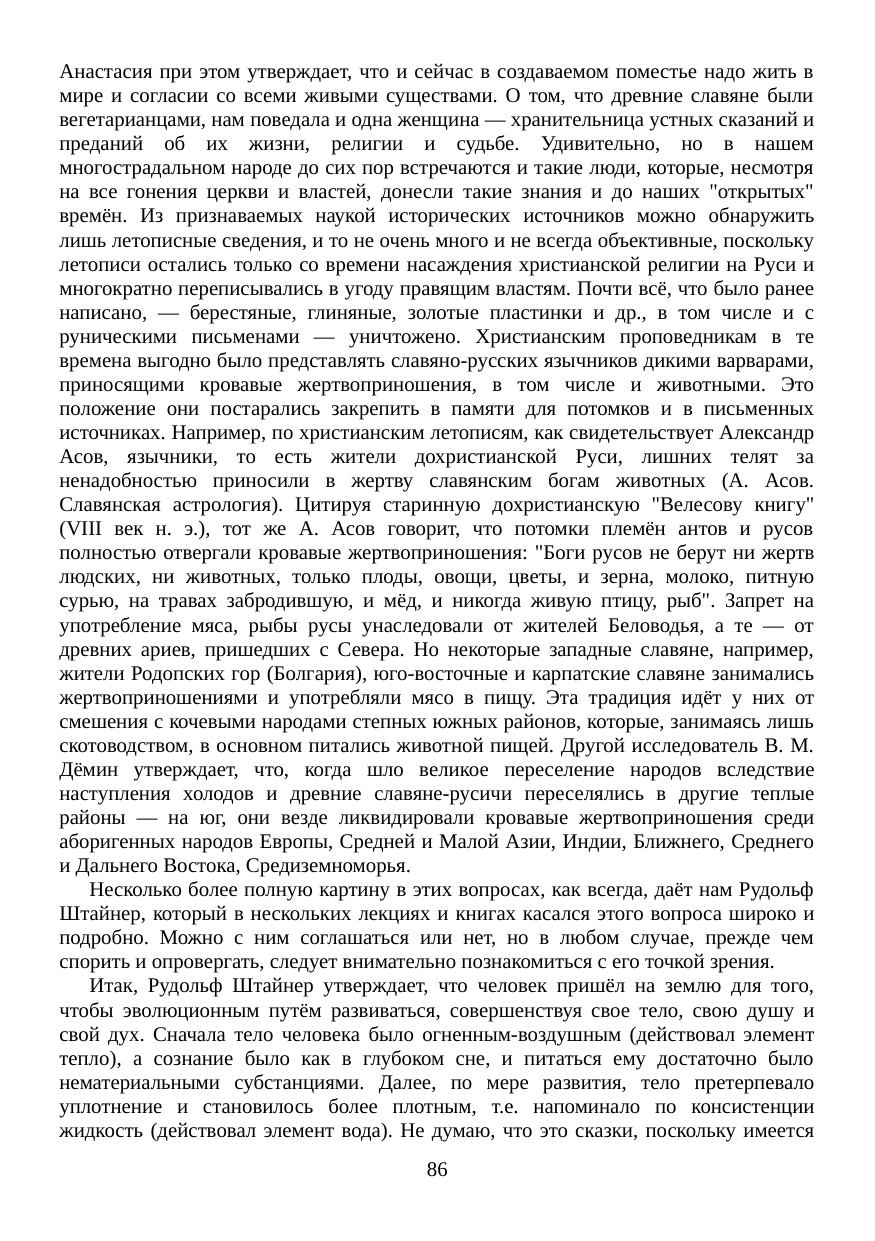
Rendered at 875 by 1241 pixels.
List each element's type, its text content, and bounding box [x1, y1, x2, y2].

text Несколько более полную картину в этих вопросах, как всегда, даёт нам Рудольф Штайнер, который в нескольких лекциях и книгах касался этого вопроса широко и подробно. Можно с ним соглашаться или нет, но в любом случае, прежде чем спорить и опровергать, следует внимательно познакомиться с его точкой зрения. [59, 877, 815, 973]
text Анастасия при этом утверждает, что и сейчас в создаваемом поместье надо жить в мире и согласии со всеми живыми существами. О том, что древние славяне были вегетарианцами, нам поведала и одна женщина — хранительница устных сказаний и преданий об их жизни, религии и судьбе. Удивительно, но в нашем многострадальном народе до сих пор встречаются и такие люди, которые, несмотря на все гонения церкви и властей, донесли такие знания и до наших "открытых" времён. Из признаваемых наукой исторических источников можно обнаружить лишь летописные сведения, и то не очень много и не всегда объективные, поскольку летописи остались только со времени насаждения христианской религии на Руси и многократно переписывались в угоду правящим властям. Почти всё, что было ранее написано, — берестяные, глиняные, золотые пластинки и др., в том числе и с руническими письменами — уничтожено. Христианским проповедникам в те времена выгодно было представлять славяно-русских язычников дикими варварами, приносящими кровавые жертвоприношения, в том числе и животными. Это положение они постарались закрепить в памяти для потомков и в письменных источниках. Например, по христианским летописям, как свидетельствует Александр Асов, язычники, то есть жители дохристианской Руси, лишних телят за ненадобностью приносили в жертву славянским богам животных (А. Асов. Славянская астрология). Цитируя старинную дохристианскую "Велесову книгу" (VIII век н. э.), тот же А. Асов говорит, что потомки племён антов и русов полностью отвергали кровавые жертвоприношения: "Боги русов не берут ни жертв людских, ни животных, только плоды, овощи, цветы, и зерна, молоко, питную сурью, на травах забродившую, и мёд, и никогда живую птицу, рыб". Запрет на употребление мяса, рыбы русы унаследовали от жителей Беловодья, а те — от древних ариев, пришедших с Севера. Но некоторые западные славяне, например, жители Родопских гор (Болгария), юго-восточные и карпатские славяне занимались жертвоприношениями и употребляли мясо в пищу. Эта традиция идёт у них от смешения с кочевыми народами степных южных районов, которые, занимаясь лишь скотоводством, в основном питались животной пищей. Другой исследователь В. М. Дёмин утверждает, что, когда шло великое переселение народов вследствие наступления холодов и древние славяне-русичи переселялись в другие теплые районы — на юг, они везде ликвидировали кровавые жертвоприношения среди аборигенных народов Европы, Средней и Малой Азии, Индии, Ближнего, Среднего и Дальнего Востока, Средиземноморья. [59, 59, 815, 877]
text Итак, Рудольф Штайнер утверждает, что человек пришёл на землю для того, чтобы эволюционным путём развиваться, совершенствуя свое тело, свою душу и свой дух. Сначала тело человека было огненным-воздушным (действовал элемент тепло), а сознание было как в глубоком сне, и питаться ему достаточно было нематериальными субстанциями. Далее, по мере развития, тело претерпевало уплотнение и становилось более плотным, т.е. напоминало по консистенции жидкость (действовал элемент вода). Не думаю, что это сказки, поскольку имеется [59, 973, 815, 1142]
